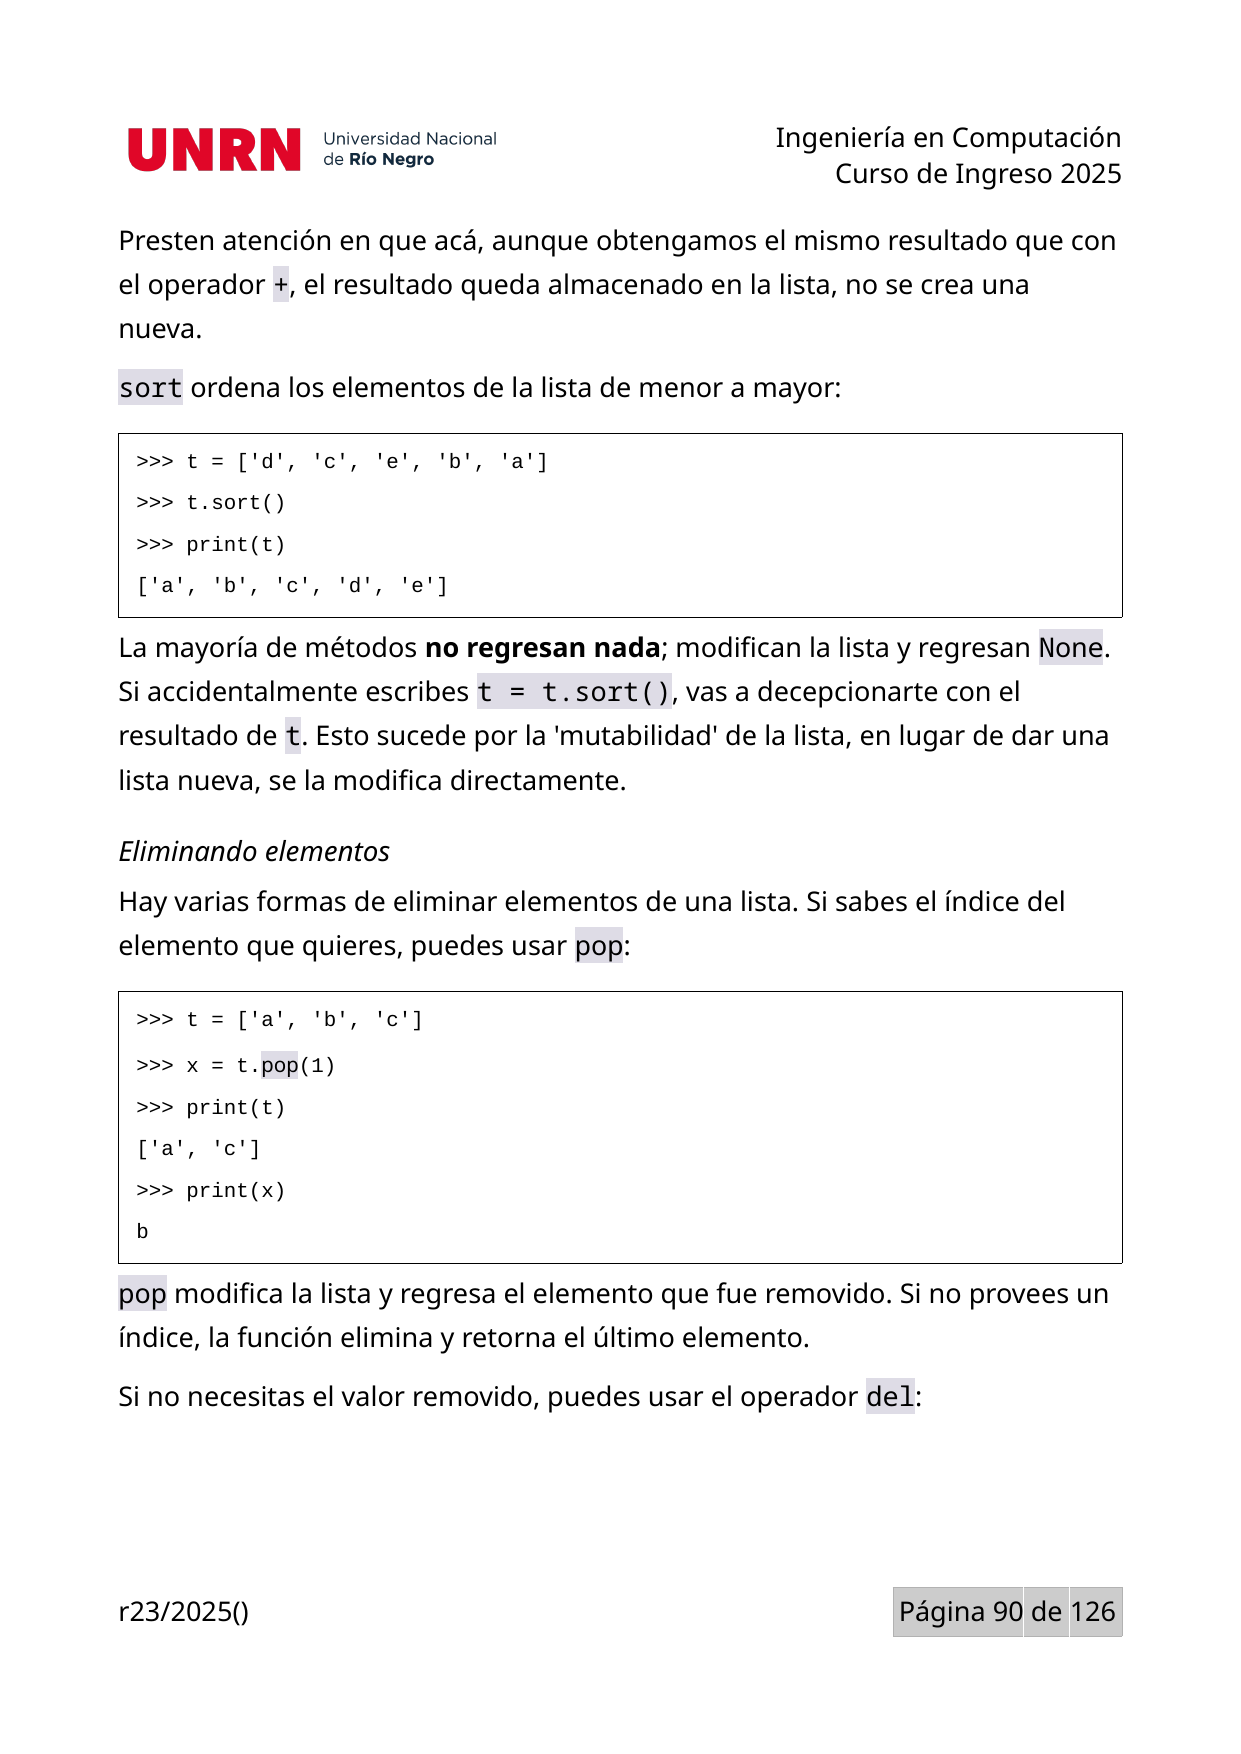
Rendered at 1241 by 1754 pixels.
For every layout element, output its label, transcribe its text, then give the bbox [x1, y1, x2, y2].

text >>> print(t) [119, 1079, 1122, 1121]
text pop modifica la lista y regresa el elemento que fue removido. Si no provees un índice, la función elimina y retorna el último elemento. [118, 1274, 1122, 1356]
text Hay varias formas de eliminar elementos de una lista. Si sabes el índice del elemento que quieres, puedes usar pop: [118, 882, 1122, 963]
text >>> t.sort() [119, 474, 1122, 516]
text >>> print(t) [119, 516, 1122, 557]
text b [119, 1203, 1122, 1263]
text ['a', 'c'] [119, 1121, 1122, 1162]
text >>> t = ['d', 'c', 'e', 'b', 'a'] [119, 434, 1122, 474]
text La mayoría de métodos no regresan nada; modifican la lista y regresan None. Si accidentalmente escribes t = t.sort(), vas a decepcionarte con el resultado de t. Esto sucede por la 'mutabilidad' de la lista, en lugar de dar una lista nueva, se la modifica directamente. [118, 628, 1122, 798]
text Presten atención en que acá, aunque obtengamos el mismo resultado que con el operador +, el resultado queda almacenado en la lista, no se crea una nueva. [118, 221, 1122, 347]
subtitle Eliminando elementos [118, 832, 1122, 870]
picture [118, 118, 505, 180]
text >>> t = ['a', 'b', 'c'] [119, 992, 1122, 1033]
text ['a', 'b', 'c', 'd', 'e'] [119, 557, 1122, 617]
text Si no necesitas el valor removido, puedes usar el operador del: [118, 1377, 1122, 1414]
text >>> print(x) [119, 1162, 1122, 1203]
text sort ordena los elementos de la lista de menor a mayor: [118, 368, 1122, 405]
text >>> x = t.pop(1) [119, 1033, 1122, 1079]
